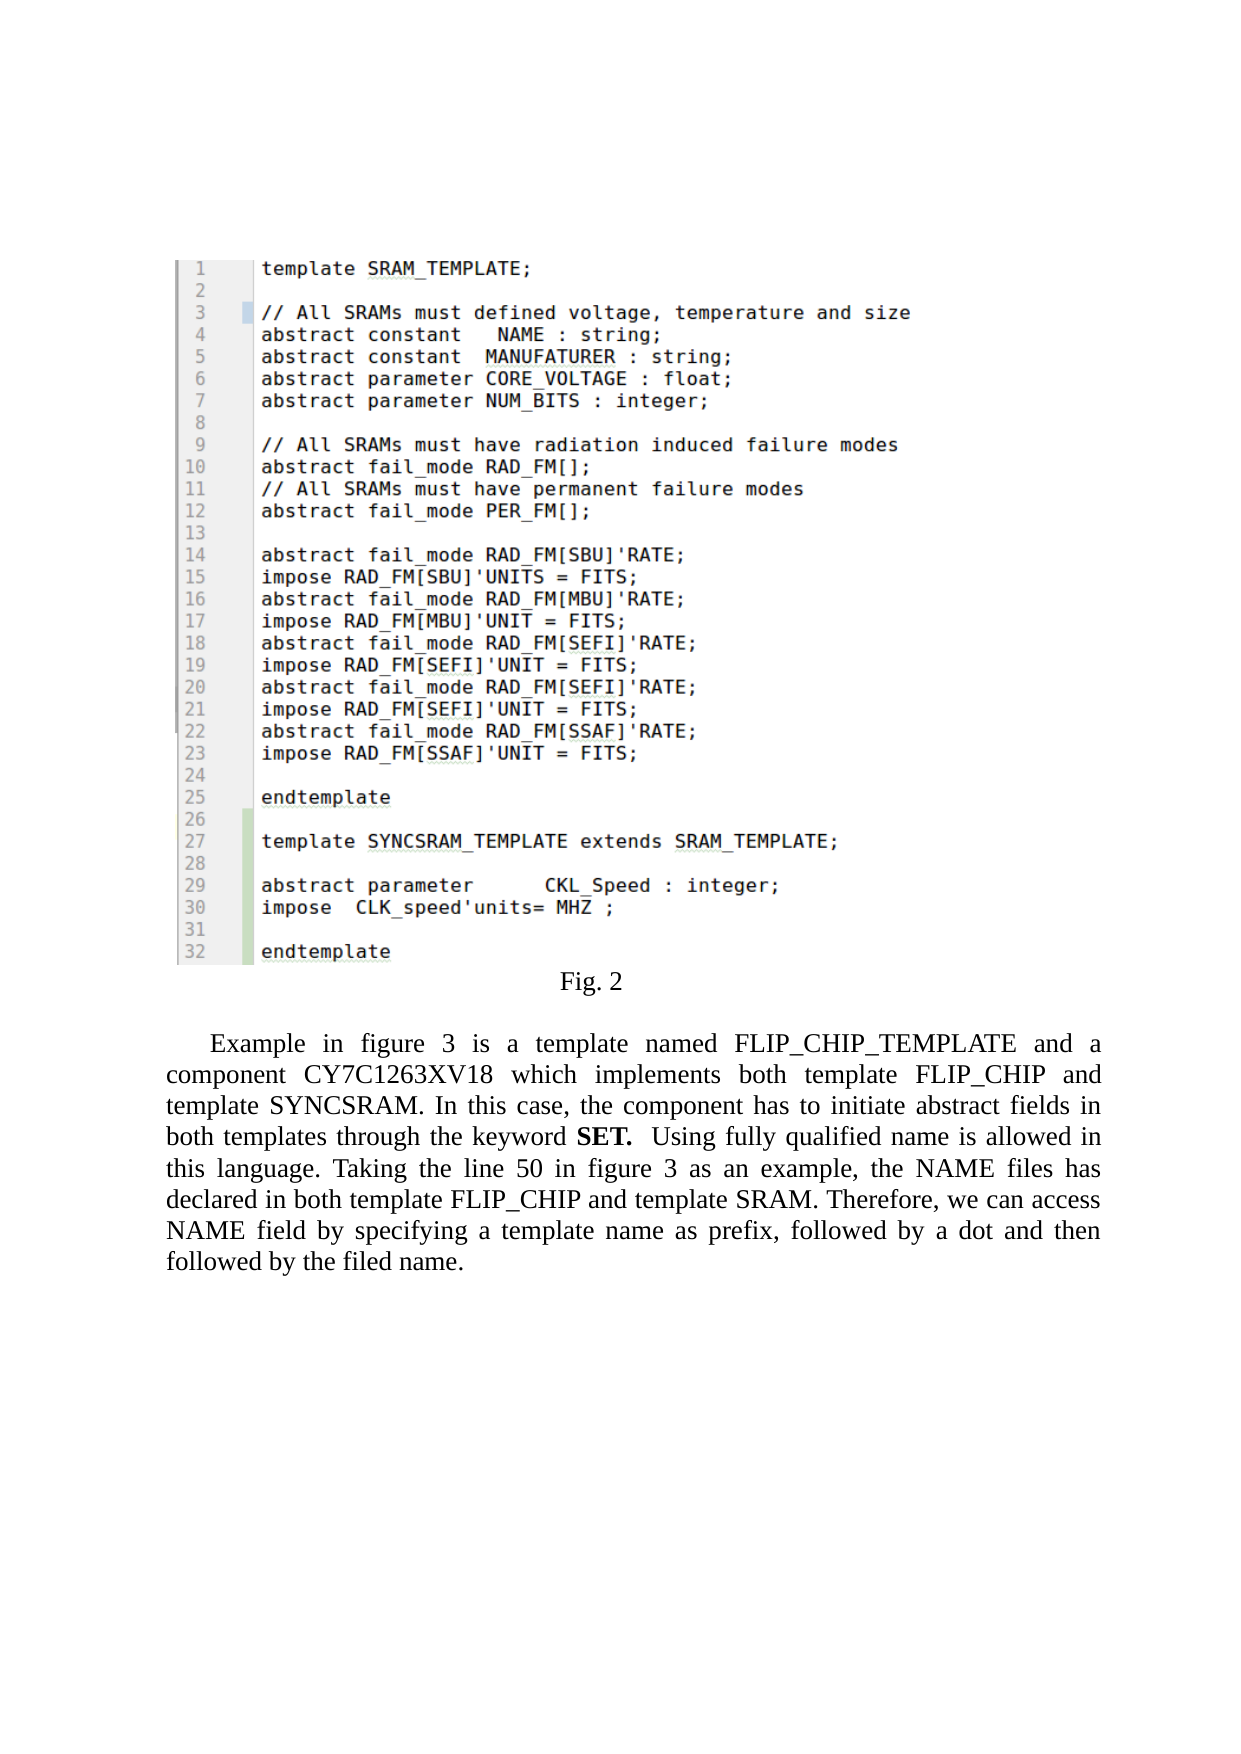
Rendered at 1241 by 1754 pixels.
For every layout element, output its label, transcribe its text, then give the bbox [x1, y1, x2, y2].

picture [175, 260, 1112, 965]
text Fig. 2 [166, 965, 1103, 996]
text Example in figure 3 is a template named FLIP_CHIP_TEMPLATE and a component CY7C1263XV18 which implements both template FLIP_CHIP and template SYNCSRAM. In this case, the component has to initiate abstract fields in both templates through the keyword SET. Using fully qualified name is allowed in this language. Taking the line 50 in figure 3 as an example, the NAME files has declared in both template FLIP_CHIP and template SRAM. Therefore, we can access NAME field by specifying a template name as prefix, followed by a dot and then followed by the filed name. [166, 1027, 1103, 1276]
